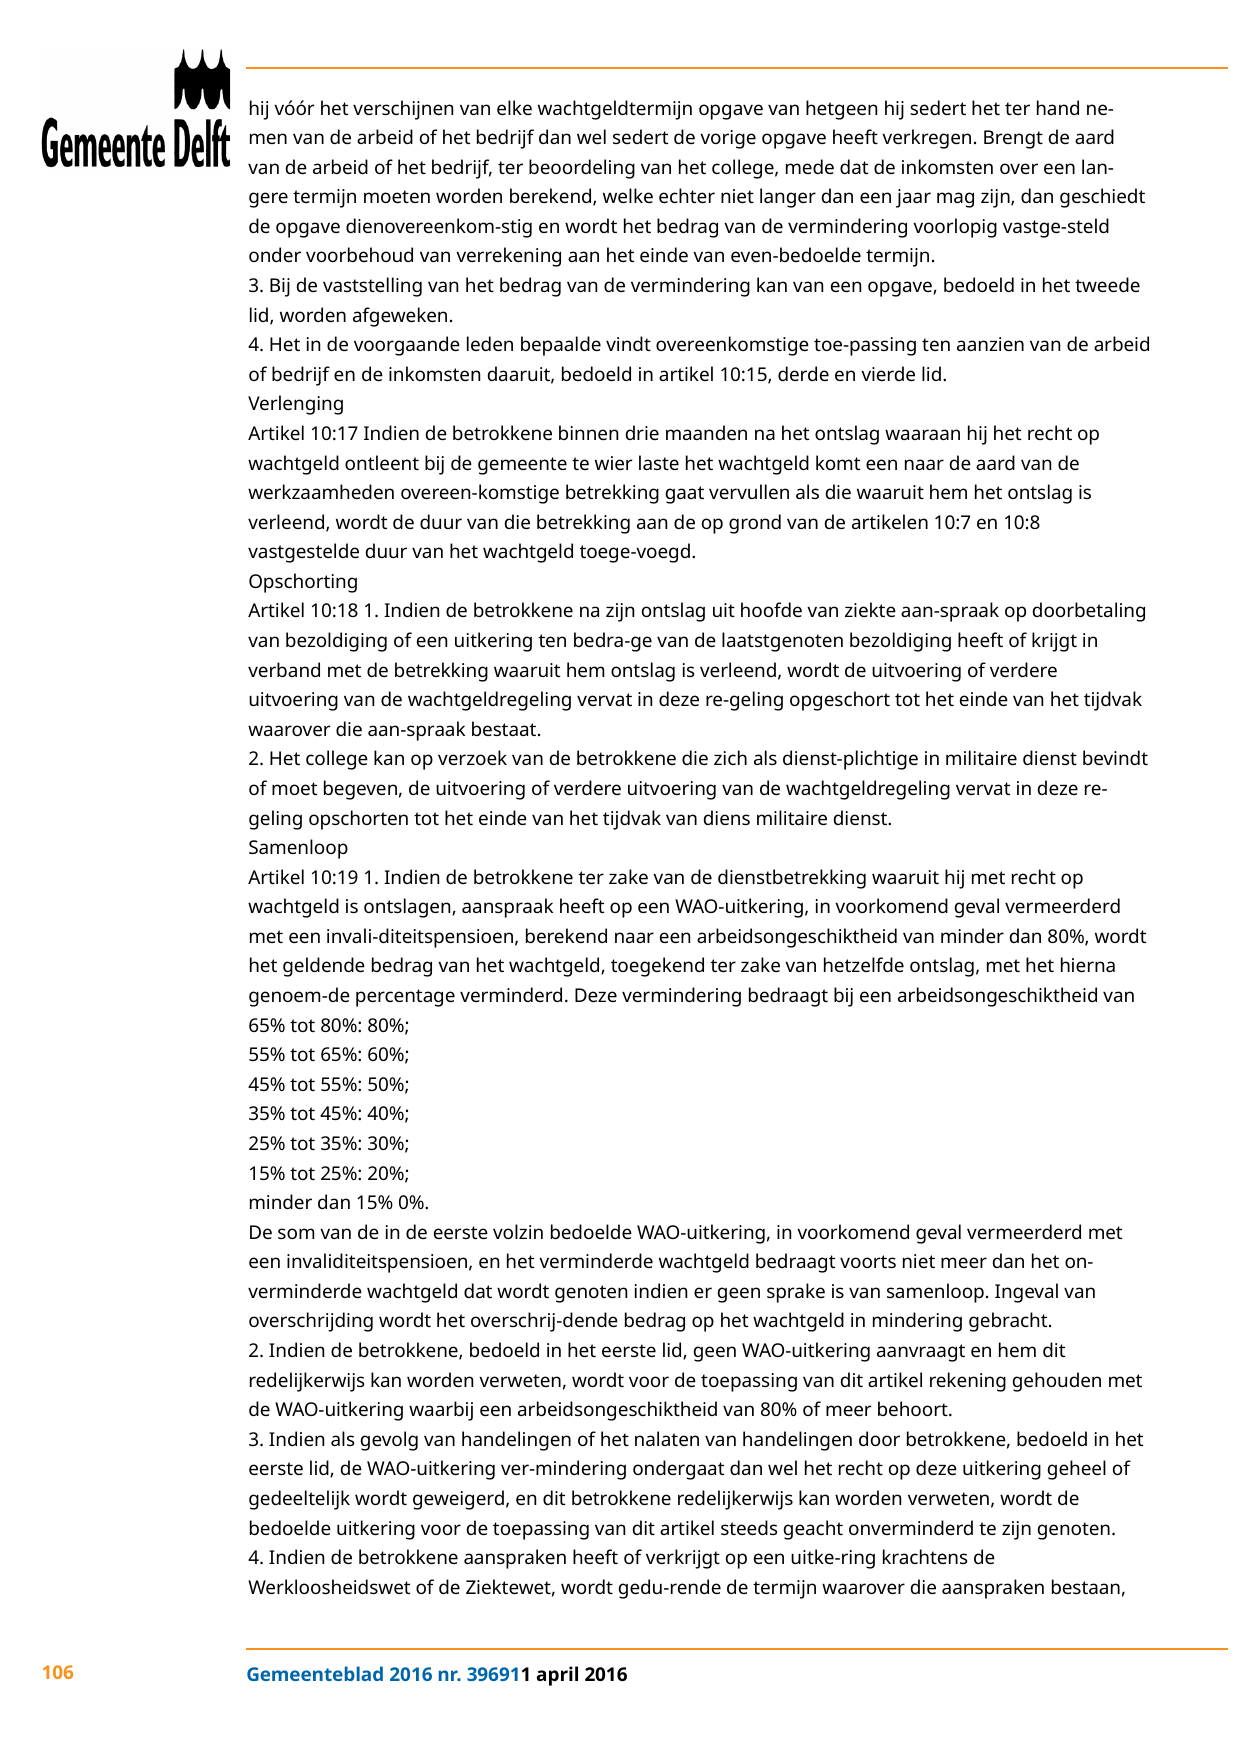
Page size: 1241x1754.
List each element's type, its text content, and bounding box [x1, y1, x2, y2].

text Verlenging [248, 391, 1152, 416]
picture [41, 47, 231, 172]
text minder dan 15% 0%. [248, 1189, 1152, 1215]
text 35% tot 45%: 40%; [248, 1101, 1152, 1126]
text hij vóór het verschijnen van elke wachtgeldtermijn opgave van hetgeen hij sedert het ter hand ne-men van de arbeid of het bedrijf dan wel sedert de vorige opgave heeft verkregen. Brengt de aard van de arbeid of het bedrijf, ter beoordeling van het college, mede dat de inkomsten over een lan-gere termijn moeten worden berekend, welke echter niet langer dan een jaar mag zijn, dan geschiedt de opgave dienovereenkom-stig en wordt het bedrag van de vermindering voorlopig vastge-steld onder voorbehoud van verrekening aan het einde van even-bedoelde termijn. [248, 95, 1152, 268]
text Artikel 10:17 Indien de betrokkene binnen drie maanden na het ontslag waaraan hij het recht op wachtgeld ontleent bij de gemeente te wier laste het wachtgeld komt een naar de aard van de werkzaamheden overeen-komstige betrekking gaat vervullen als die waaruit hem het ontslag is verleend, wordt de duur van die betrekking aan de op grond van de artikelen 10:7 en 10:8 vastgestelde duur van het wachtgeld toege-voegd. [248, 420, 1152, 564]
text 25% tot 35%: 30%; [248, 1130, 1152, 1156]
text 2. Indien de betrokkene, bedoeld in het eerste lid, geen WAO-uitkering aanvraagt en hem dit redelijkerwijs kan worden verweten, wordt voor de toepassing van dit artikel rekening gehouden met de WAO-uitkering waarbij een arbeidsongeschiktheid van 80% of meer behoort. [248, 1337, 1152, 1422]
text 4. Het in de voorgaande leden bepaalde vindt overeenkomstige toe-passing ten aanzien van de arbeid of bedrijf en de inkomsten daaruit, bedoeld in artikel 10:15, derde en vierde lid. [248, 331, 1152, 387]
text 45% tot 55%: 50%; [248, 1071, 1152, 1097]
text 15% tot 25%: 20%; [248, 1160, 1152, 1186]
text De som van de in de eerste volzin bedoelde WAO-uitkering, in voorkomend geval vermeerderd met een invaliditeitspensioen, en het verminderde wachtgeld bedraagt voorts niet meer dan het on-verminderde wachtgeld dat wordt genoten indien er geen sprake is van samenloop. Ingeval van overschrijding wordt het overschrij-dende bedrag op het wachtgeld in mindering gebracht. [248, 1219, 1152, 1333]
text 55% tot 65%: 60%; [248, 1041, 1152, 1067]
text Samenloop [248, 834, 1152, 860]
text Artikel 10:18 1. Indien de betrokkene na zijn ontslag uit hoofde van ziekte aan-spraak op doorbetaling van bezoldiging of een uitkering ten bedra-ge van de laatstgenoten bezoldiging heeft of krijgt in verband met de betrekking waaruit hem ontslag is verleend, wordt de uitvoering of verdere uitvoering van de wachtgeldregeling vervat in deze re-geling opgeschort tot het einde van het tijdvak waarover die aan-spraak bestaat. [248, 598, 1152, 742]
text Opschorting [248, 568, 1152, 594]
text 4. Indien de betrokkene aanspraken heeft of verkrijgt op een uitke-ring krachtens de Werkloosheidswet of de Ziektewet, wordt gedu-rende de termijn waarover die aanspraken bestaan, [248, 1544, 1152, 1600]
text 65% tot 80%: 80%; [248, 1012, 1152, 1038]
text 2. Het college kan op verzoek van de betrokkene die zich als dienst-plichtige in militaire dienst bevindt of moet begeven, de uitvoering of verdere uitvoering van de wachtgeldregeling vervat in deze re-geling opschorten tot het einde van het tijdvak van diens militaire dienst. [248, 746, 1152, 831]
text 3. Indien als gevolg van handelingen of het nalaten van handelingen door betrokkene, bedoeld in het eerste lid, de WAO-uitkering ver-mindering ondergaat dan wel het recht op deze uitkering geheel of gedeeltelijk wordt geweigerd, en dit betrokkene redelijkerwijs kan worden verweten, wordt de bedoelde uitkering voor de toepassing van dit artikel steeds geacht onverminderd te zijn genoten. [248, 1426, 1152, 1541]
text Artikel 10:19 1. Indien de betrokkene ter zake van de dienstbetrekking waaruit hij met recht op wachtgeld is ontslagen, aanspraak heeft op een WAO-uitkering, in voorkomend geval vermeerderd met een invali-diteitspensioen, berekend naar een arbeidsongeschiktheid van minder dan 80%, wordt het geldende bedrag van het wachtgeld, toegekend ter zake van hetzelfde ontslag, met het hierna genoem-de percentage verminderd. Deze vermindering bedraagt bij een arbeidsongeschiktheid van [248, 864, 1152, 1008]
text 3. Bij de vaststelling van het bedrag van de vermindering kan van een opgave, bedoeld in het tweede lid, worden afgeweken. [248, 272, 1152, 328]
